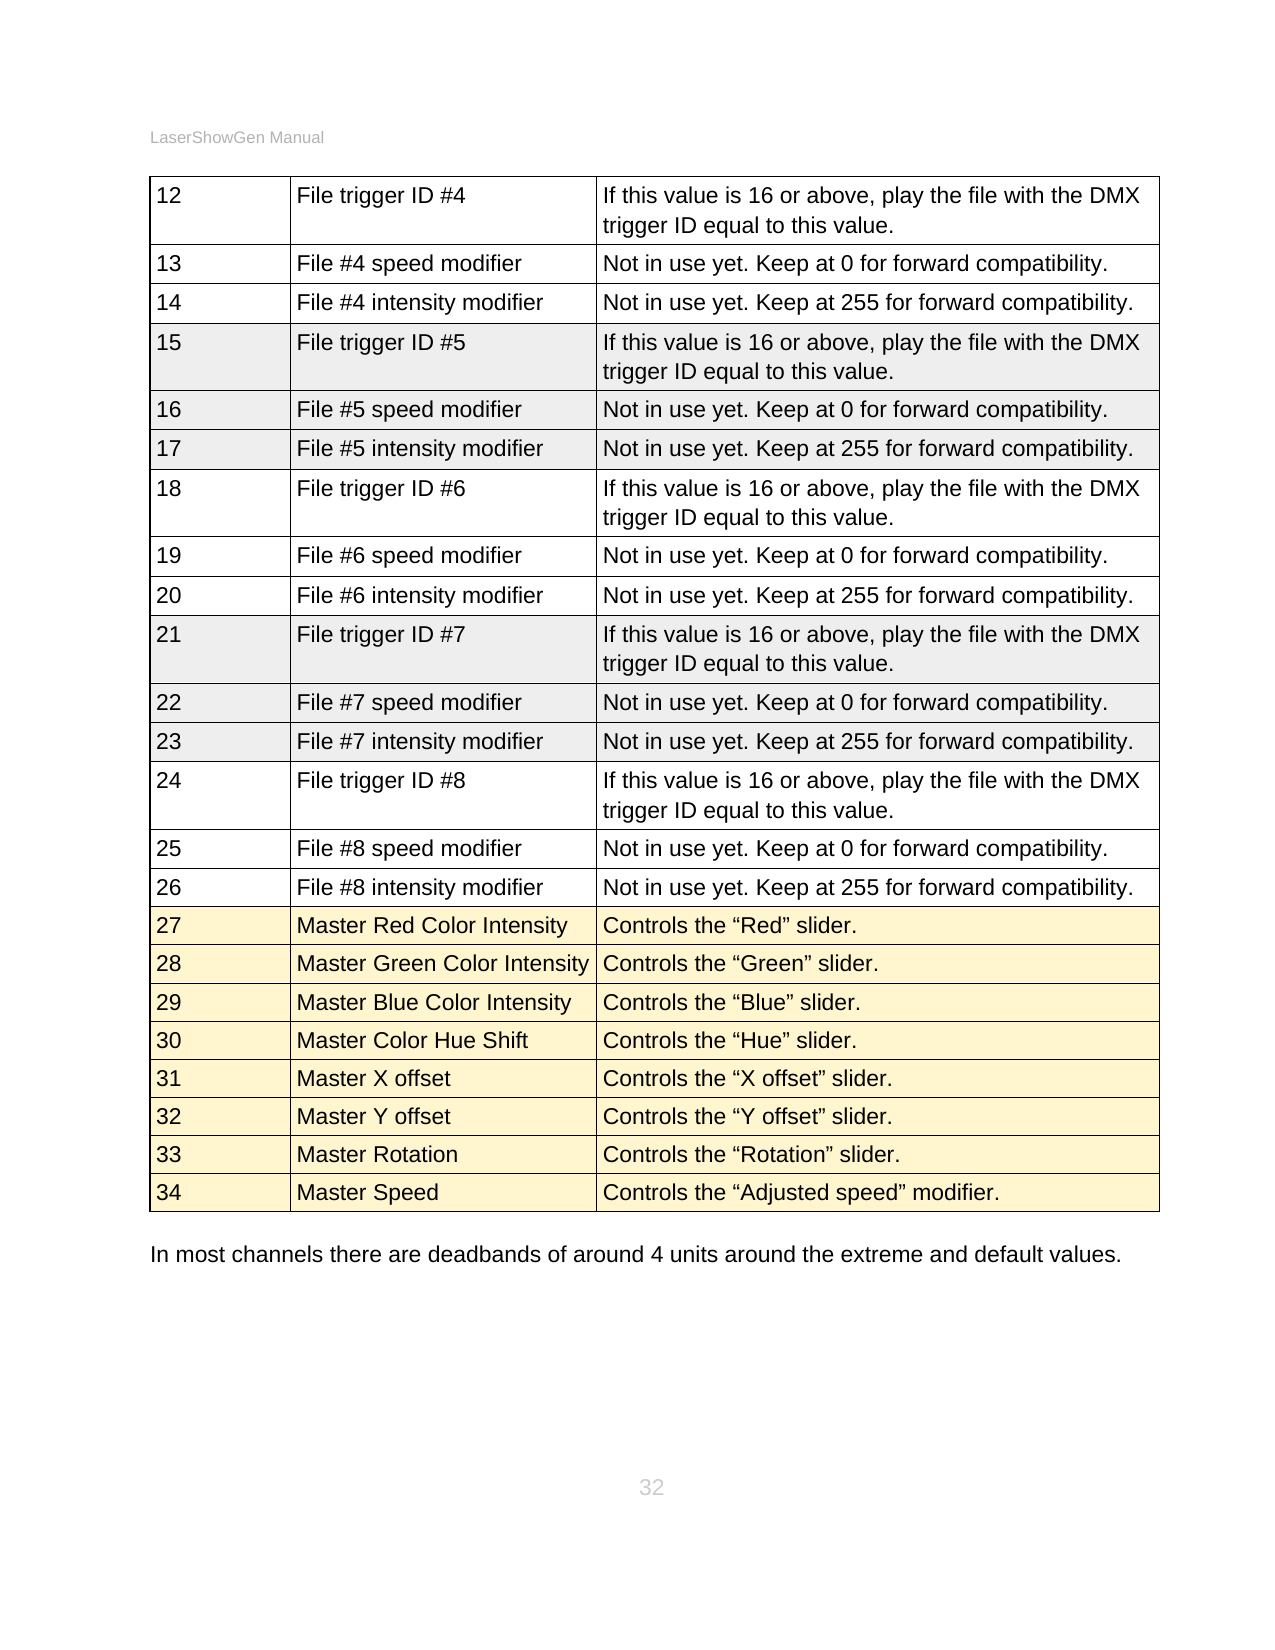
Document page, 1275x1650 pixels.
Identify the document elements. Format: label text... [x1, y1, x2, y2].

table_cell 29 [151, 984, 290, 1021]
table_cell File #8 speed modifier [291, 830, 596, 868]
table_cell Controls the “Adjusted speed” modifier. [597, 1174, 1159, 1211]
table_cell File #5 speed modifier [291, 391, 596, 429]
table_cell Master Green Color Intensity [291, 945, 596, 982]
table_cell Master X offset [291, 1060, 596, 1097]
table_cell 32 [151, 1098, 290, 1135]
table_cell Not in use yet. Keep at 255 for forward compatibility. [597, 869, 1159, 906]
table_cell Not in use yet. Keep at 0 for forward compatibility. [597, 830, 1159, 868]
table_cell 16 [151, 391, 290, 429]
table_cell 34 [151, 1174, 290, 1211]
table_cell 18 [151, 470, 290, 536]
table_cell File #6 speed modifier [291, 537, 596, 576]
table_cell Not in use yet. Keep at 255 for forward compatibility. [597, 577, 1159, 615]
table_cell 13 [151, 245, 290, 283]
table_cell File trigger ID #4 [291, 177, 596, 244]
table_cell Not in use yet. Keep at 0 for forward compatibility. [597, 684, 1159, 722]
table_cell File #5 intensity modifier [291, 430, 596, 469]
table_cell 23 [151, 723, 290, 761]
table_cell Master Red Color Intensity [291, 907, 596, 944]
table_cell 24 [151, 762, 290, 829]
table_cell Master Y offset [291, 1098, 596, 1135]
table_cell File #4 intensity modifier [291, 284, 596, 322]
table_cell If this value is 16 or above, play the file with the DMX trigger ID equal to this value. [597, 324, 1159, 390]
table_cell Controls the “Hue” slider. [597, 1022, 1159, 1059]
table_cell 22 [151, 684, 290, 722]
table_cell 33 [151, 1136, 290, 1173]
table_cell 17 [151, 430, 290, 469]
table_cell 30 [151, 1022, 290, 1059]
table_cell File trigger ID #5 [291, 324, 596, 390]
table_cell If this value is 16 or above, play the file with the DMX trigger ID equal to this value. [597, 616, 1159, 682]
table_cell File #8 intensity modifier [291, 869, 596, 906]
table_cell Controls the “Y offset” slider. [597, 1098, 1159, 1135]
table_cell Master Rotation [291, 1136, 596, 1173]
table_cell 25 [151, 830, 290, 868]
table_cell Controls the “Blue” slider. [597, 984, 1159, 1021]
table_cell Not in use yet. Keep at 255 for forward compatibility. [597, 430, 1159, 469]
table_cell 31 [151, 1060, 290, 1097]
table_cell Controls the “X offset” slider. [597, 1060, 1159, 1097]
table_cell Not in use yet. Keep at 0 for forward compatibility. [597, 391, 1159, 429]
table_cell Not in use yet. Keep at 255 for forward compatibility. [597, 284, 1159, 322]
table_cell If this value is 16 or above, play the file with the DMX trigger ID equal to this value. [597, 470, 1159, 536]
table_cell Master Blue Color Intensity [291, 984, 596, 1021]
table_cell File #4 speed modifier [291, 245, 596, 283]
table_cell Controls the “Rotation” slider. [597, 1136, 1159, 1173]
table_cell 20 [151, 577, 290, 615]
table_cell 12 [151, 177, 290, 244]
table_cell File trigger ID #7 [291, 616, 596, 682]
table_cell Controls the “Red” slider. [597, 907, 1159, 944]
text In most channels there are deadbands of around 4 units around the extreme and default values. [150, 1242, 1153, 1267]
table_cell 27 [151, 907, 290, 944]
table_cell If this value is 16 or above, play the file with the DMX trigger ID equal to this value. [597, 177, 1159, 244]
table_cell File #7 speed modifier [291, 684, 596, 722]
table_cell Not in use yet. Keep at 255 for forward compatibility. [597, 723, 1159, 761]
table_cell Controls the “Green” slider. [597, 945, 1159, 982]
table_cell Master Color Hue Shift [291, 1022, 596, 1059]
table_cell File #7 intensity modifier [291, 723, 596, 761]
table_cell File #6 intensity modifier [291, 577, 596, 615]
table_cell 26 [151, 869, 290, 906]
table_cell Not in use yet. Keep at 0 for forward compatibility. [597, 537, 1159, 576]
table_cell File trigger ID #8 [291, 762, 596, 829]
table_cell 14 [151, 284, 290, 322]
table_cell 21 [151, 616, 290, 682]
table_cell Master Speed [291, 1174, 596, 1211]
table_cell File trigger ID #6 [291, 470, 596, 536]
table_cell 19 [151, 537, 290, 576]
table_cell 28 [151, 945, 290, 982]
table_cell Not in use yet. Keep at 0 for forward compatibility. [597, 245, 1159, 283]
table_cell If this value is 16 or above, play the file with the DMX trigger ID equal to this value. [597, 762, 1159, 829]
table_cell 15 [151, 324, 290, 390]
